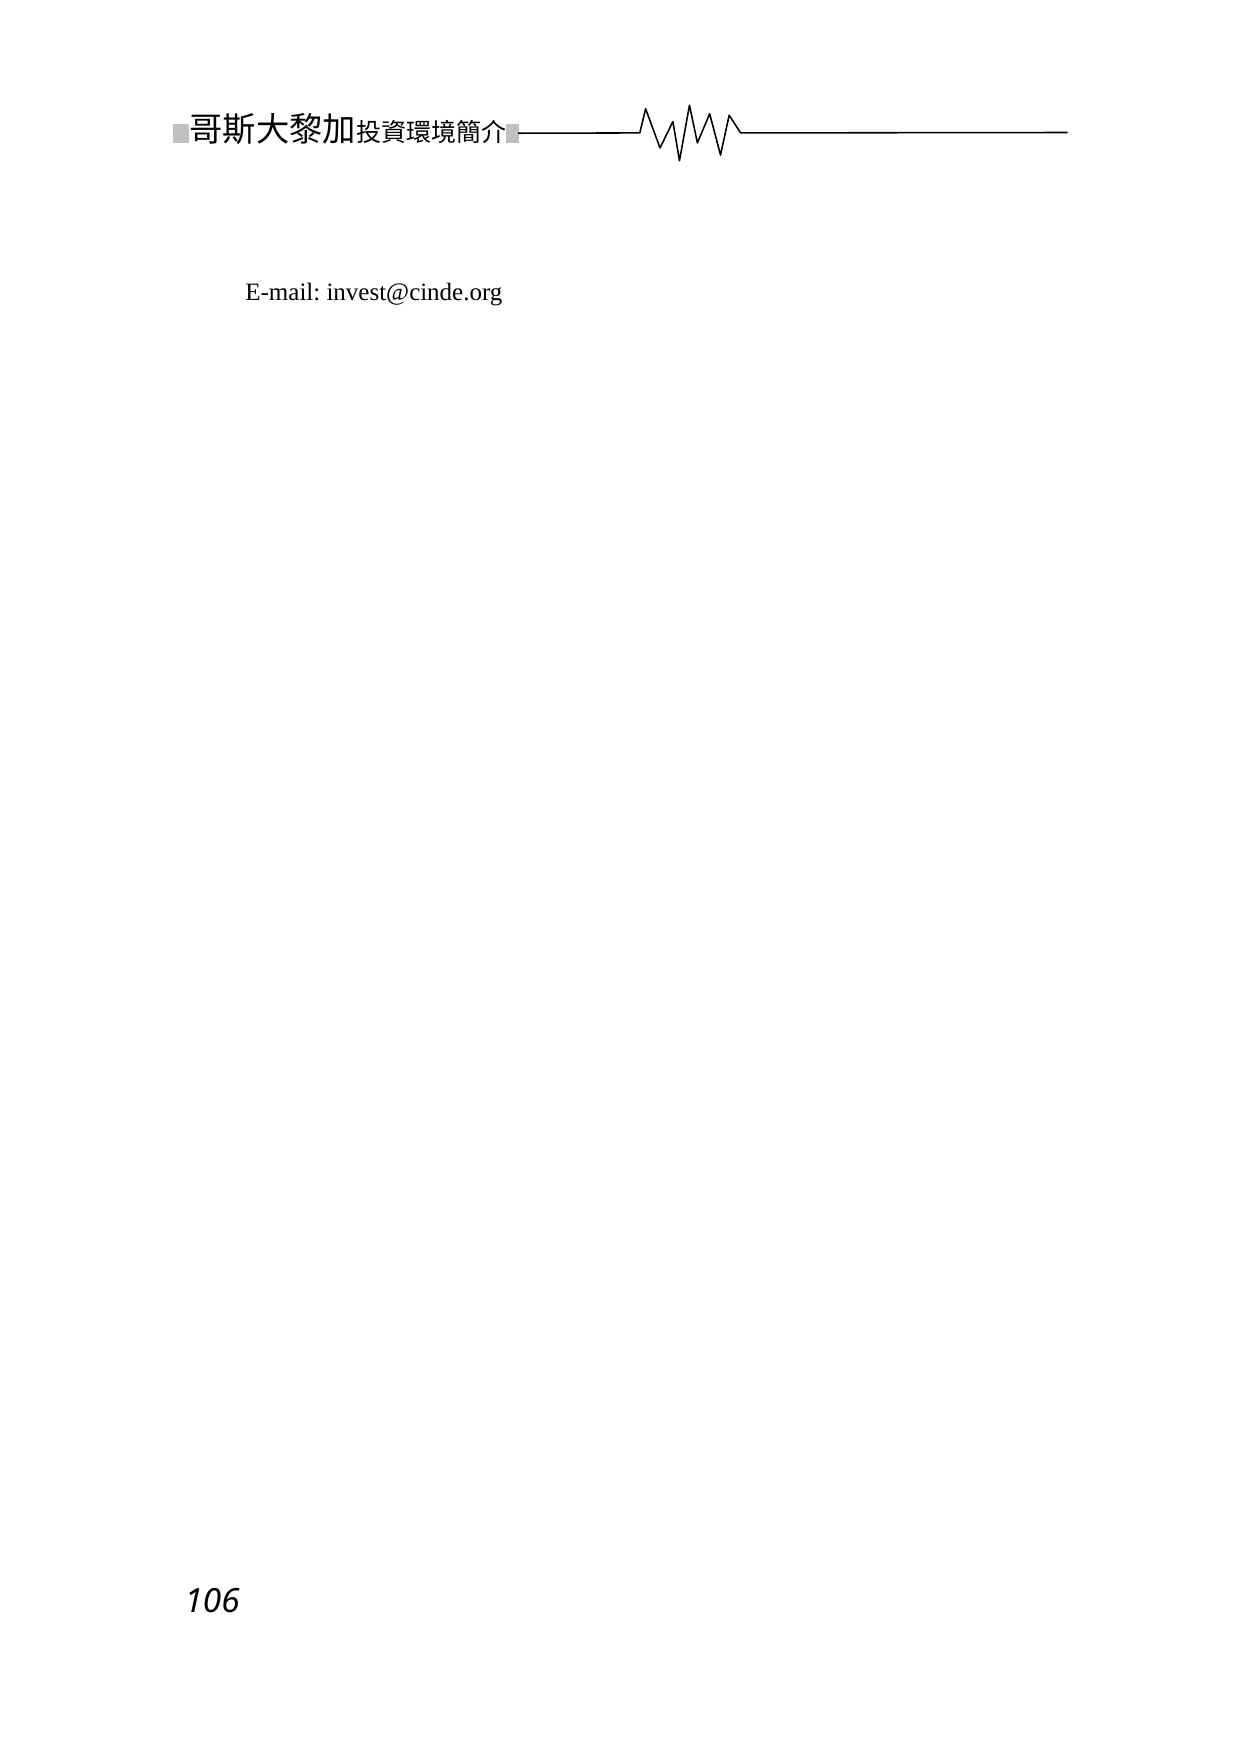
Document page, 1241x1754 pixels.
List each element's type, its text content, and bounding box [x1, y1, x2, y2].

text E-mail: invest@cinde.org [183, 250, 1058, 313]
